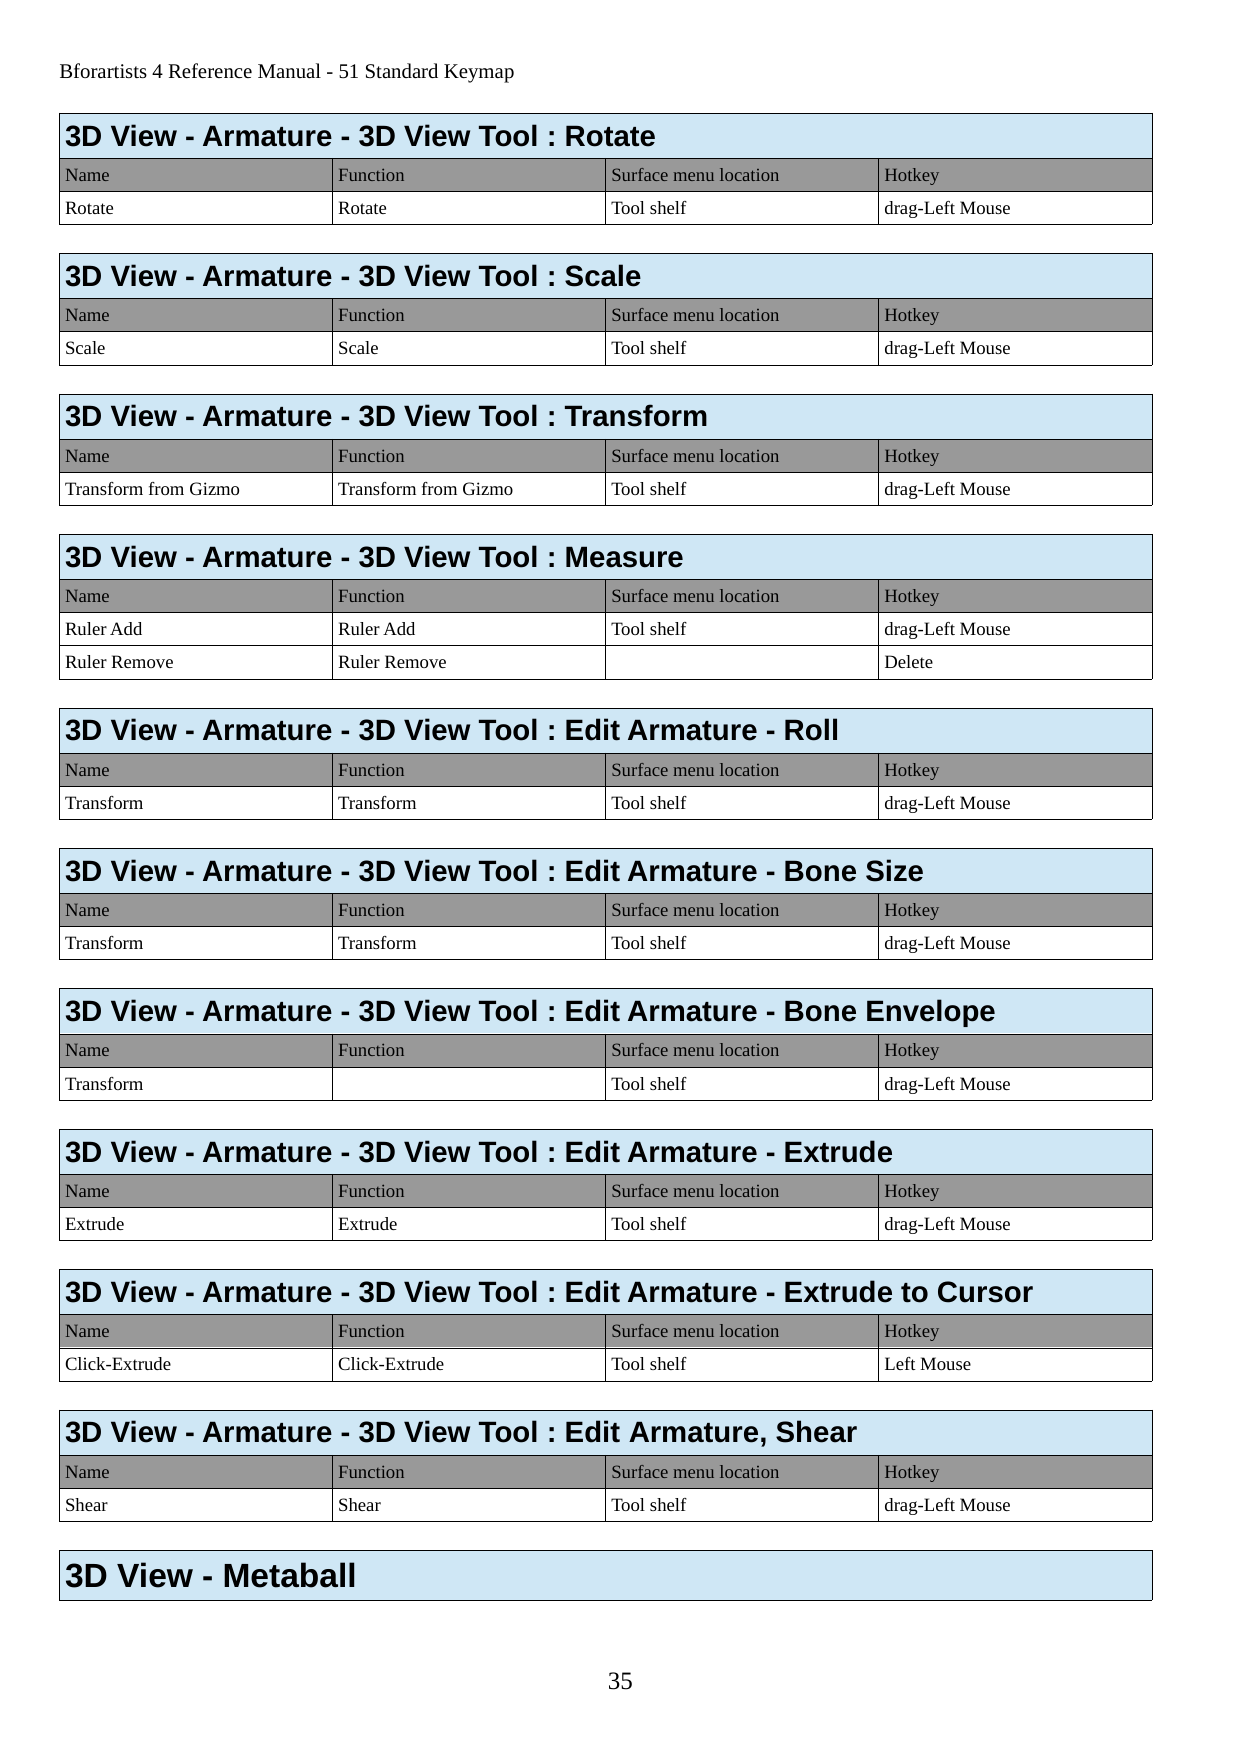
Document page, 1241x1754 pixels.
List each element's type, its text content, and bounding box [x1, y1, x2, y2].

table_header 3D View - Armature - 3D View Tool : Edit Armature - Extrude to Cursor [60, 1270, 1152, 1314]
table_cell Name [60, 1456, 332, 1488]
table_cell drag-Left Mouse [879, 192, 1152, 224]
table_cell Tool shelf [606, 1068, 878, 1100]
table_header 3D View - Armature - 3D View Tool : Edit Armature - Bone Size [60, 849, 1152, 893]
table_cell Function [333, 1175, 605, 1207]
table_cell Transform from Gizmo [60, 473, 332, 505]
table_cell Transform [60, 787, 332, 819]
table_cell Extrude [333, 1208, 605, 1240]
table_header 3D View - Armature - 3D View Tool : Transform [60, 395, 1152, 439]
table_cell Shear [60, 1489, 332, 1521]
table_cell Name [60, 754, 332, 786]
table_cell Transform [60, 927, 332, 959]
table_cell Transform from Gizmo [333, 473, 605, 505]
table_cell drag-Left Mouse [879, 1489, 1152, 1521]
table_header 3D View - Armature - 3D View Tool : Rotate [60, 114, 1152, 158]
table_cell Function [333, 894, 605, 926]
table_cell drag-Left Mouse [879, 787, 1152, 819]
table_header 3D View - Armature - 3D View Tool : Edit Armature - Roll [60, 709, 1152, 753]
table_cell drag-Left Mouse [879, 927, 1152, 959]
table_cell Surface menu location [606, 440, 878, 472]
table_cell Hotkey [879, 1175, 1152, 1207]
table_cell Surface menu location [606, 1175, 878, 1207]
table_cell Scale [60, 332, 332, 364]
table_cell Hotkey [879, 299, 1152, 331]
table_cell Surface menu location [606, 1315, 878, 1347]
table_cell Tool shelf [606, 1208, 878, 1240]
table_cell Surface menu location [606, 1456, 878, 1488]
table_cell Function [333, 1315, 605, 1347]
table_cell Name [60, 1035, 332, 1067]
table_cell Tool shelf [606, 192, 878, 224]
table_cell Name [60, 159, 332, 191]
table_cell Delete [879, 646, 1152, 678]
table_cell Name [60, 440, 332, 472]
table_cell drag-Left Mouse [879, 1068, 1152, 1100]
table_cell Surface menu location [606, 580, 878, 612]
table_cell Surface menu location [606, 159, 878, 191]
table_cell Function [333, 1035, 605, 1067]
table_cell Ruler Add [333, 613, 605, 645]
table_header 3D View - Metaball [60, 1551, 1152, 1600]
table_cell Name [60, 1175, 332, 1207]
table_cell Function [333, 580, 605, 612]
table_cell Name [60, 1315, 332, 1347]
table_cell Ruler Remove [60, 646, 332, 678]
table_cell Click-Extrude [333, 1349, 605, 1381]
table_cell Extrude [60, 1208, 332, 1240]
table_cell Surface menu location [606, 299, 878, 331]
table_header 3D View - Armature - 3D View Tool : Scale [60, 254, 1152, 298]
table_cell Hotkey [879, 894, 1152, 926]
table_cell Function [333, 159, 605, 191]
table_cell [606, 646, 878, 678]
table_cell Left Mouse [879, 1349, 1152, 1381]
table_header 3D View - Armature - 3D View Tool : Measure [60, 535, 1152, 579]
table_cell drag-Left Mouse [879, 613, 1152, 645]
table_header 3D View - Armature - 3D View Tool : Edit Armature, Shear [60, 1411, 1152, 1455]
table_cell Name [60, 894, 332, 926]
table_cell Hotkey [879, 754, 1152, 786]
table_cell Tool shelf [606, 927, 878, 959]
table_cell Rotate [60, 192, 332, 224]
table_cell Transform [60, 1068, 332, 1100]
table_cell Shear [333, 1489, 605, 1521]
table_cell Hotkey [879, 440, 1152, 472]
table_cell Rotate [333, 192, 605, 224]
table_cell Tool shelf [606, 473, 878, 505]
table_header 3D View - Armature - 3D View Tool : Edit Armature - Bone Envelope [60, 989, 1152, 1033]
table_cell Hotkey [879, 159, 1152, 191]
table_cell Tool shelf [606, 1489, 878, 1521]
table_cell Click-Extrude [60, 1349, 332, 1381]
table_cell Surface menu location [606, 1035, 878, 1067]
table_cell Transform [333, 927, 605, 959]
table_cell Hotkey [879, 1035, 1152, 1067]
table_cell Hotkey [879, 1315, 1152, 1347]
table_header 3D View - Armature - 3D View Tool : Edit Armature - Extrude [60, 1130, 1152, 1174]
table_cell Surface menu location [606, 894, 878, 926]
table_cell drag-Left Mouse [879, 473, 1152, 505]
table_cell Tool shelf [606, 332, 878, 364]
table_cell Name [60, 580, 332, 612]
table_cell Function [333, 754, 605, 786]
table_cell Ruler Remove [333, 646, 605, 678]
table_cell Tool shelf [606, 1349, 878, 1381]
table_cell [333, 1068, 605, 1100]
table_cell Tool shelf [606, 613, 878, 645]
table_cell Scale [333, 332, 605, 364]
table_cell Hotkey [879, 580, 1152, 612]
table_cell Name [60, 299, 332, 331]
table_cell Surface menu location [606, 754, 878, 786]
table_cell drag-Left Mouse [879, 1208, 1152, 1240]
table_cell drag-Left Mouse [879, 332, 1152, 364]
table_cell Function [333, 1456, 605, 1488]
table_cell Ruler Add [60, 613, 332, 645]
table_cell Function [333, 440, 605, 472]
table_cell Transform [333, 787, 605, 819]
table_cell Tool shelf [606, 787, 878, 819]
table_cell Function [333, 299, 605, 331]
table_cell Hotkey [879, 1456, 1152, 1488]
